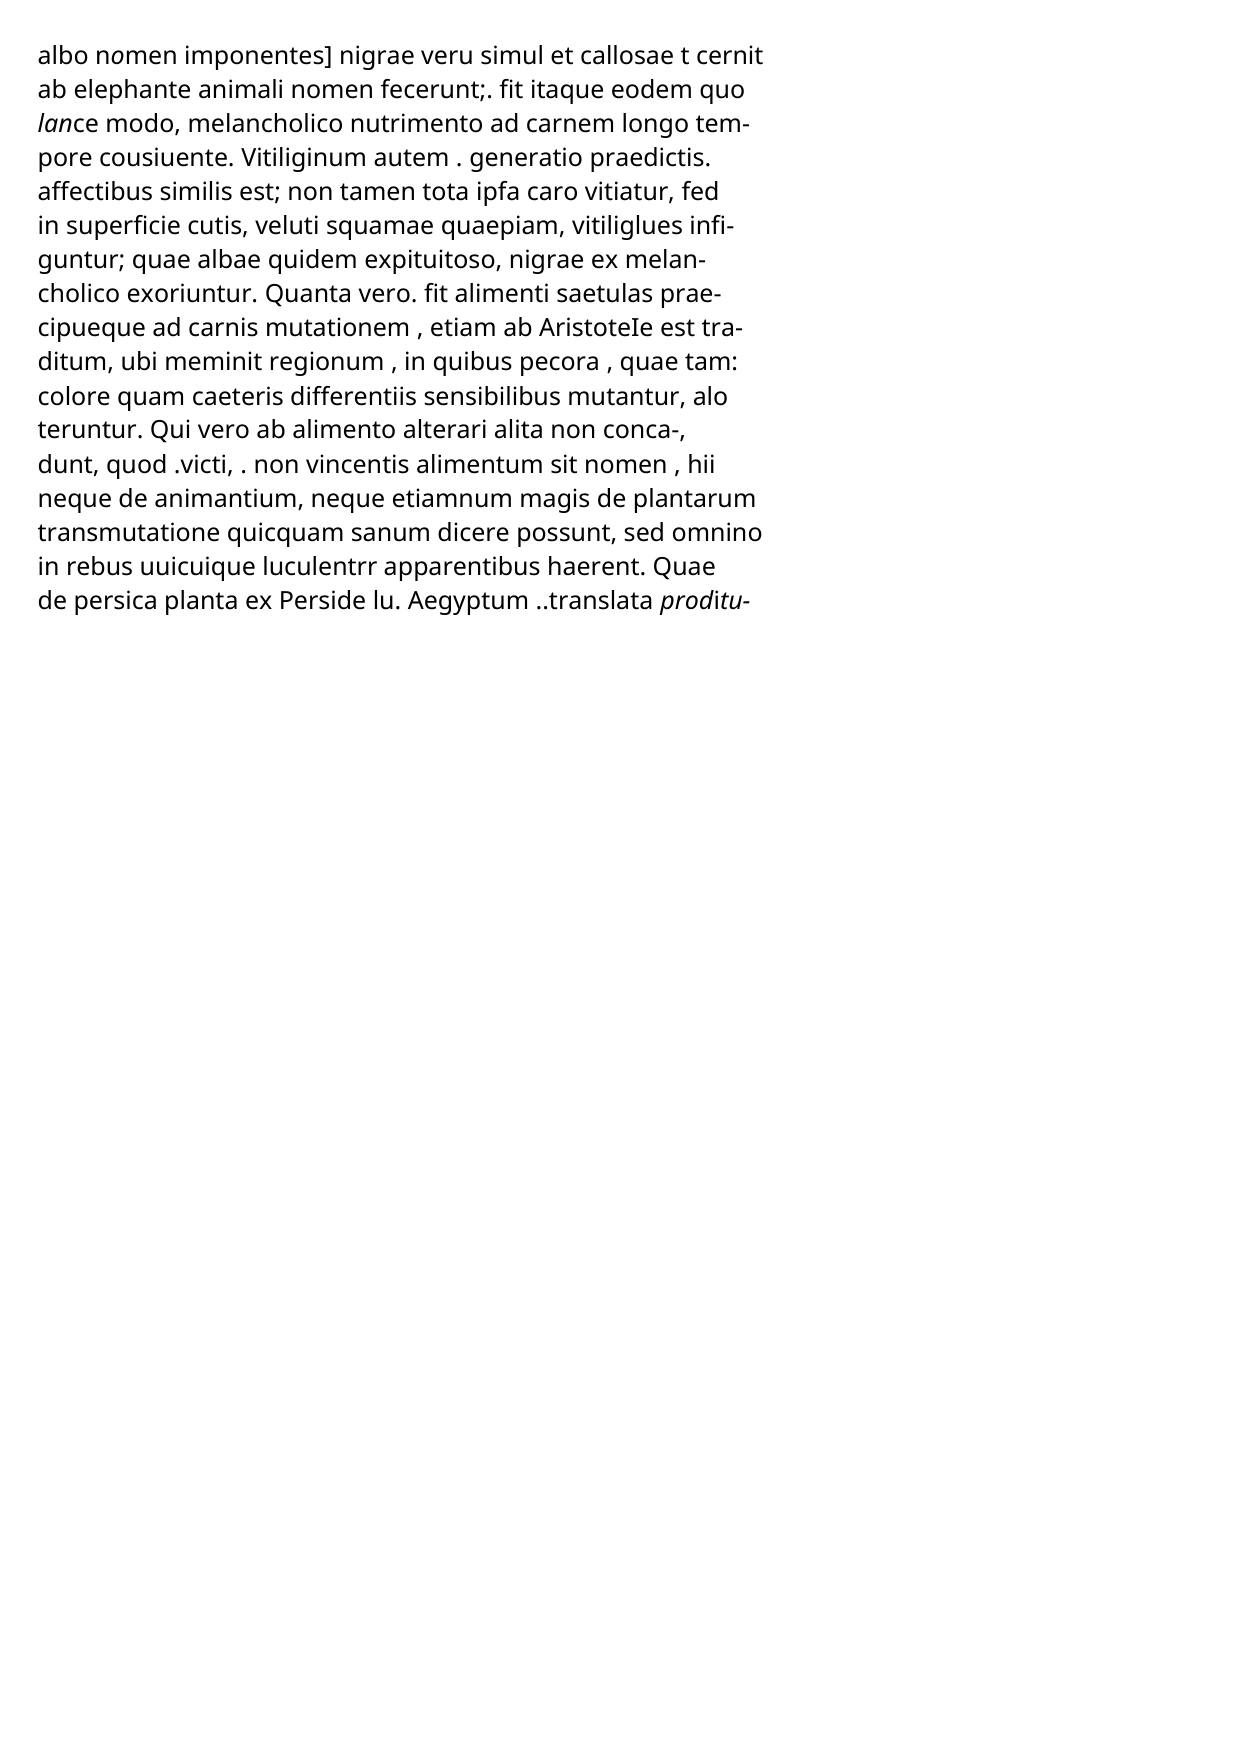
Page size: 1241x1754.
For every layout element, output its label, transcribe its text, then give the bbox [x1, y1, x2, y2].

text albo nomen imponentes] nigrae veru simul et callosae t cernit ab elephante animali nomen fecerunt;. fit itaque eodem quo lance modo, melancholico nutrimento ad carnem longo tem- pore cousiuente. Vitiliginum autem . generatio praedictis. affectibus similis est; non tamen tota ipfa caro vitiatur, fed in superficie cutis, veluti squamae quaepiam, vitiliglues infi- guntur; quae albae quidem expituitoso, nigrae ex melan- cholico exoriuntur. Quanta vero. fit alimenti saetulas prae- cipueque ad carnis mutationem , etiam ab AristoteIe est tra- ditum, ubi meminit regionum , in quibus pecora , quae tam: colore quam caeteris differentiis sensibilibus mutantur, alo teruntur. Qui vero ab alimento alterari alita non conca-, dunt, quod .victi, . non vincentis alimentum sit nomen , hii neque de animantium, neque etiamnum magis de plantarum transmutatione quicquam sanum dicere possunt, sed omnino in rebus uuicuique luculentrr apparentibus haerent. Quae de persica planta ex Perside lu. Aegyptum ..translata proditu- [37, 37, 1203, 617]
